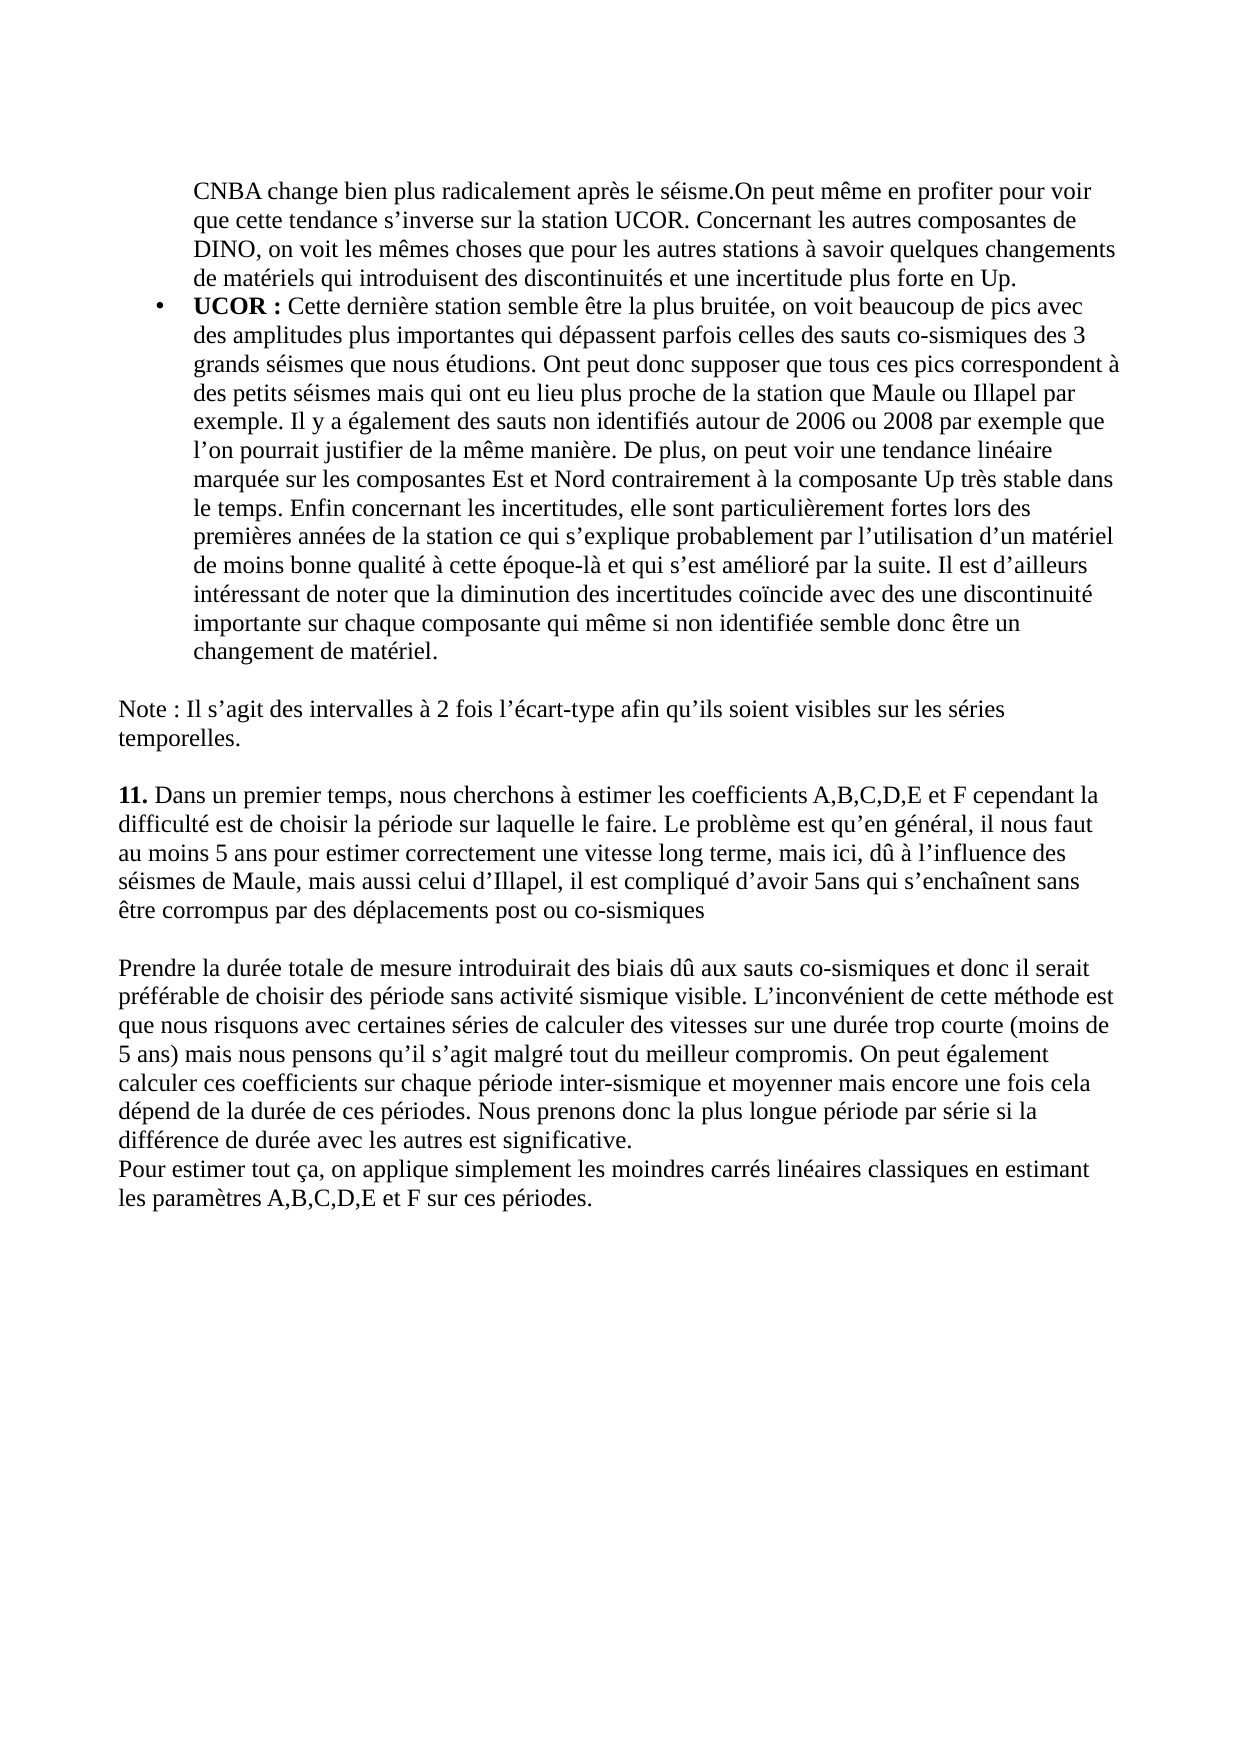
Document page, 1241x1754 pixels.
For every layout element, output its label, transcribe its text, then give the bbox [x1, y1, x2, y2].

list UCOR : Cette dernière station semble être la plus bruitée, on voit beaucoup de pics avec des amplitudes plus importantes qui dépassent parfois celles des sauts co-sismiques des 3 grands séismes que nous étudions. Ont peut donc supposer que tous ces pics correspondent à des petits séismes mais qui ont eu lieu plus proche de la station que Maule ou Illapel par exemple. Il y a également des sauts non identifiés autour de 2006 ou 2008 par exemple que l’on pourrait justifier de la même manière. De plus, on peut voir une tendance linéaire marquée sur les composantes Est et Nord contrairement à la composante Up très stable dans le temps. Enfin concernant les incertitudes, elle sont particulièrement fortes lors des premières années de la station ce qui s’explique probablement par l’utilisation d’un matériel de moins bonne qualité à cette époque-là et qui s’est amélioré par la suite. Il est d’ailleurs intéressant de noter que la diminution des incertitudes coïncide avec des une discontinuité importante sur chaque composante qui même si non identifiée semble donc être un changement de matériel. [156, 291, 1122, 665]
text Note : Il s’agit des intervalles à 2 fois l’écart-type afin qu’ils soient visibles sur les séries temporelles. [118, 694, 1122, 751]
text Pour estimer tout ça, on applique simplement les moindres carrés linéaires classiques en estimant les paramètres A,B,C,D,E et F sur ces périodes. [118, 1154, 1122, 1211]
text 11. Dans un premier temps, nous cherchons à estimer les coefficients A,B,C,D,E et F cependant la difficulté est de choisir la période sur laquelle le faire. Le problème est qu’en général, il nous faut au moins 5 ans pour estimer correctement une vitesse long terme, mais ici, dû à l’influence des séismes de Maule, mais aussi celui d’Illapel, il est compliqué d’avoir 5ans qui s’enchaînent sans être corrompus par des déplacements post ou co-sismiques [118, 780, 1122, 924]
list CNBA change bien plus radicalement après le séisme.On peut même en profiter pour voir que cette tendance s’inverse sur la station UCOR. Concernant les autres composantes de DINO, on voit les mêmes choses que pour les autres stations à savoir quelques changements de matériels qui introduisent des discontinuités et une incertitude plus forte en Up. [156, 176, 1122, 291]
text Prendre la durée totale de mesure introduirait des biais dû aux sauts co-sismiques et donc il serait préférable de choisir des période sans activité sismique visible. L’inconvénient de cette méthode est que nous risquons avec certaines séries de calculer des vitesses sur une durée trop courte (moins de 5 ans) mais nous pensons qu’il s’agit malgré tout du meilleur compromis. On peut également calculer ces coefficients sur chaque période inter-sismique et moyenner mais encore une fois cela dépend de la durée de ces périodes. Nous prenons donc la plus longue période par série si la différence de durée avec les autres est significative. [118, 953, 1122, 1154]
